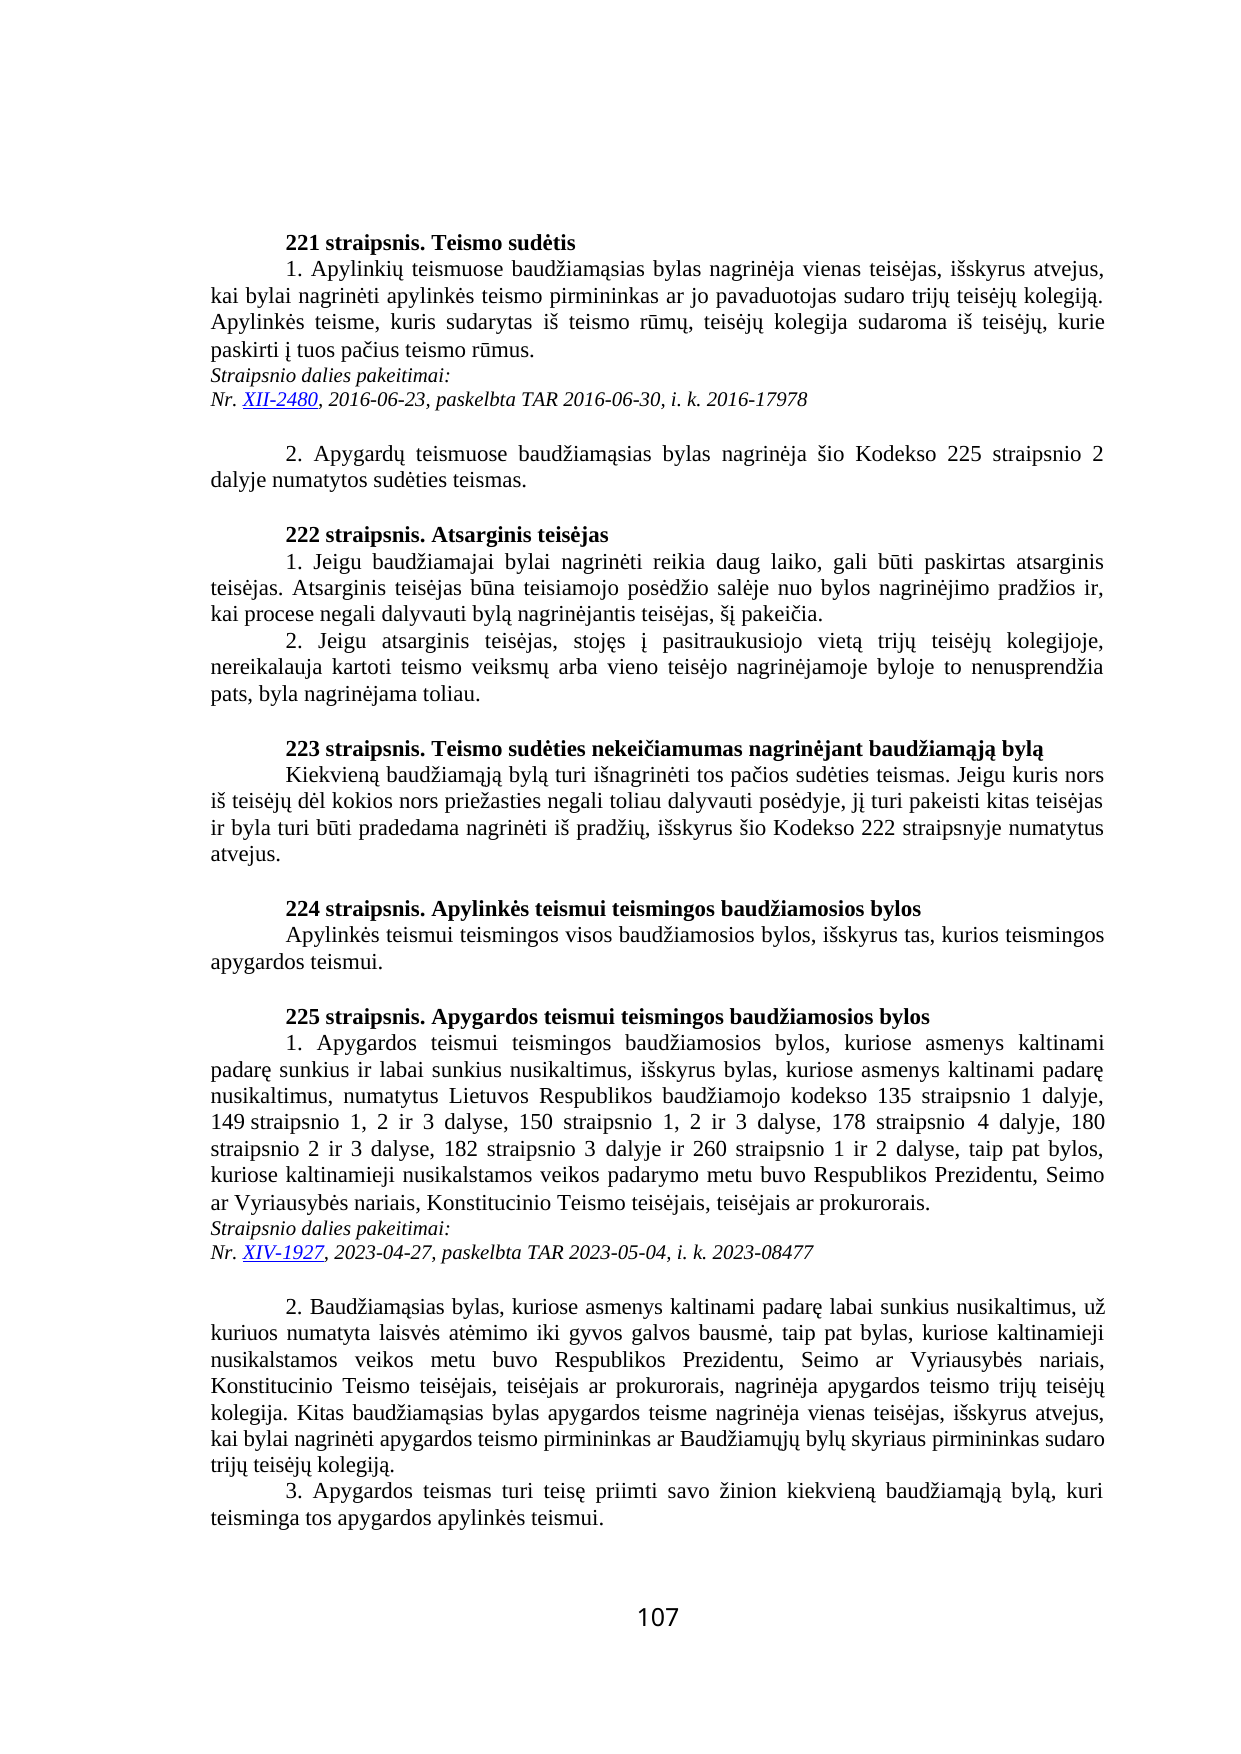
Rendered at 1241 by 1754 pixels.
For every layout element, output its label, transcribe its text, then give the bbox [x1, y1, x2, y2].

text Kiekvieną baudžiamąją bylą turi išnagrinėti tos pačios sudėties teismas. Jeigu kuris nors iš teisėjų dėl kokios nors priežasties negali toliau dalyvauti posėdyje, jį turi pakeisti kitas teisėjas ir byla turi būti pradedama nagrinėti iš pradžių, išskyrus šio Kodekso 222 straipsnyje numatytus atvejus. [210, 761, 1105, 866]
text 1. Apygardos teismui teismingos baudžiamosios bylos, kuriose asmenys kaltinami padarę sunkius ir labai sunkius nusikaltimus, išskyrus bylas, kuriose asmenys kaltinami padarę nusikaltimus, numatytus Lietuvos Respublikos baudžiamojo kodekso 135 straipsnio 1 dalyje, 149 straipsnio 1, 2 ir 3 dalyse, 150 straipsnio 1, 2 ir 3 dalyse, 178 straipsnio 4 dalyje, 180 straipsnio 2 ir 3 dalyse, 182 straipsnio 3 dalyje ir 260 straipsnio 1 ir 2 dalyse, taip pat bylos, kuriose kaltinamieji nusikalstamos veikos padarymo metu buvo Respublikos Prezidentu, Seimo ar Vyriausybės nariais, Konstitucinio Teismo teisėjais, teisėjais ar prokurorais. [210, 1029, 1105, 1216]
text 225 straipsnis. Apygardos teismui teismingos baudžiamosios bylos [210, 1003, 1105, 1029]
text 3. Apygardos teismas turi teisę priimti savo žinion kiekvieną baudžiamąją bylą, kuri teisminga tos apygardos apylinkės teismui. [210, 1478, 1105, 1530]
text 2. Apygardų teismuose baudžiamąsias bylas nagrinėja šio Kodekso 225 straipsnio 2 dalyje numatytos sudėties teismas. [210, 440, 1105, 493]
text 1. Apylinkių teismuose baudžiamąsias bylas nagrinėja vienas teisėjas, išskyrus atvejus, kai bylai nagrinėti apylinkės teismo pirmininkas ar jo pavaduotojas sudaro trijų teisėjų kolegiją. Apylinkės teisme, kuris sudarytas iš teismo rūmų, teisėjų kolegija sudaroma iš teisėjų, kurie paskirti į tuos pačius teismo rūmus. [210, 255, 1105, 363]
text Nr. XIV-1927, 2023-04-27, paskelbta TAR 2023-05-04, i. k. 2023-08477 [210, 1240, 1105, 1264]
text 224 straipsnis. Apylinkės teismui teismingos baudžiamosios bylos [210, 895, 1105, 922]
text 2. Baudžiamąsias bylas, kuriose asmenys kaltinami padarę labai sunkius nusikaltimus, už kuriuos numatyta laisvės atėmimo iki gyvos galvos bausmė, taip pat bylas, kuriose kaltinamieji nusikalstamos veikos metu buvo Respublikos Prezidentu, Seimo ar Vyriausybės nariais, Konstitucinio Teismo teisėjais, teisėjais ar prokurorais, nagrinėja apygardos teismo trijų teisėjų kolegija. Kitas baudžiamąsias bylas apygardos teisme nagrinėja vienas teisėjas, išskyrus atvejus, kai bylai nagrinėti apygardos teismo pirmininkas ar Baudžiamųjų bylų skyriaus pirmininkas sudaro trijų teisėjų kolegiją. [210, 1293, 1105, 1478]
text 221 straipsnis. Teismo sudėtis [210, 229, 1105, 255]
text Straipsnio dalies pakeitimai: [210, 1216, 1105, 1240]
text 223 straipsnis. Teismo sudėties nekeičiamumas nagrinėjant baudžiamąją bylą [285, 735, 1105, 761]
text Nr. XII-2480, 2016-06-23, paskelbta TAR 2016-06-30, i. k. 2016-17978 [210, 387, 1105, 411]
text Straipsnio dalies pakeitimai: [210, 363, 1105, 387]
text 222 straipsnis. Atsarginis teisėjas [210, 521, 1105, 548]
text Apylinkės teismui teismingos visos baudžiamosios bylos, išskyrus tas, kurios teismingos apygardos teismui. [210, 922, 1105, 974]
text 2. Jeigu atsarginis teisėjas, stojęs į pasitraukusiojo vietą trijų teisėjų kolegijoje, nereikalauja kartoti teismo veiksmų arba vieno teisėjo nagrinėjamoje byloje to nenusprendžia pats, byla nagrinėjama toliau. [210, 627, 1105, 706]
text 1. Jeigu baudžiamajai bylai nagrinėti reikia daug laiko, gali būti paskirtas atsarginis teisėjas. Atsarginis teisėjas būna teisiamojo posėdžio salėje nuo bylos nagrinėjimo pradžios ir, kai procese negali dalyvauti bylą nagrinėjantis teisėjas, šį pakeičia. [210, 548, 1105, 627]
